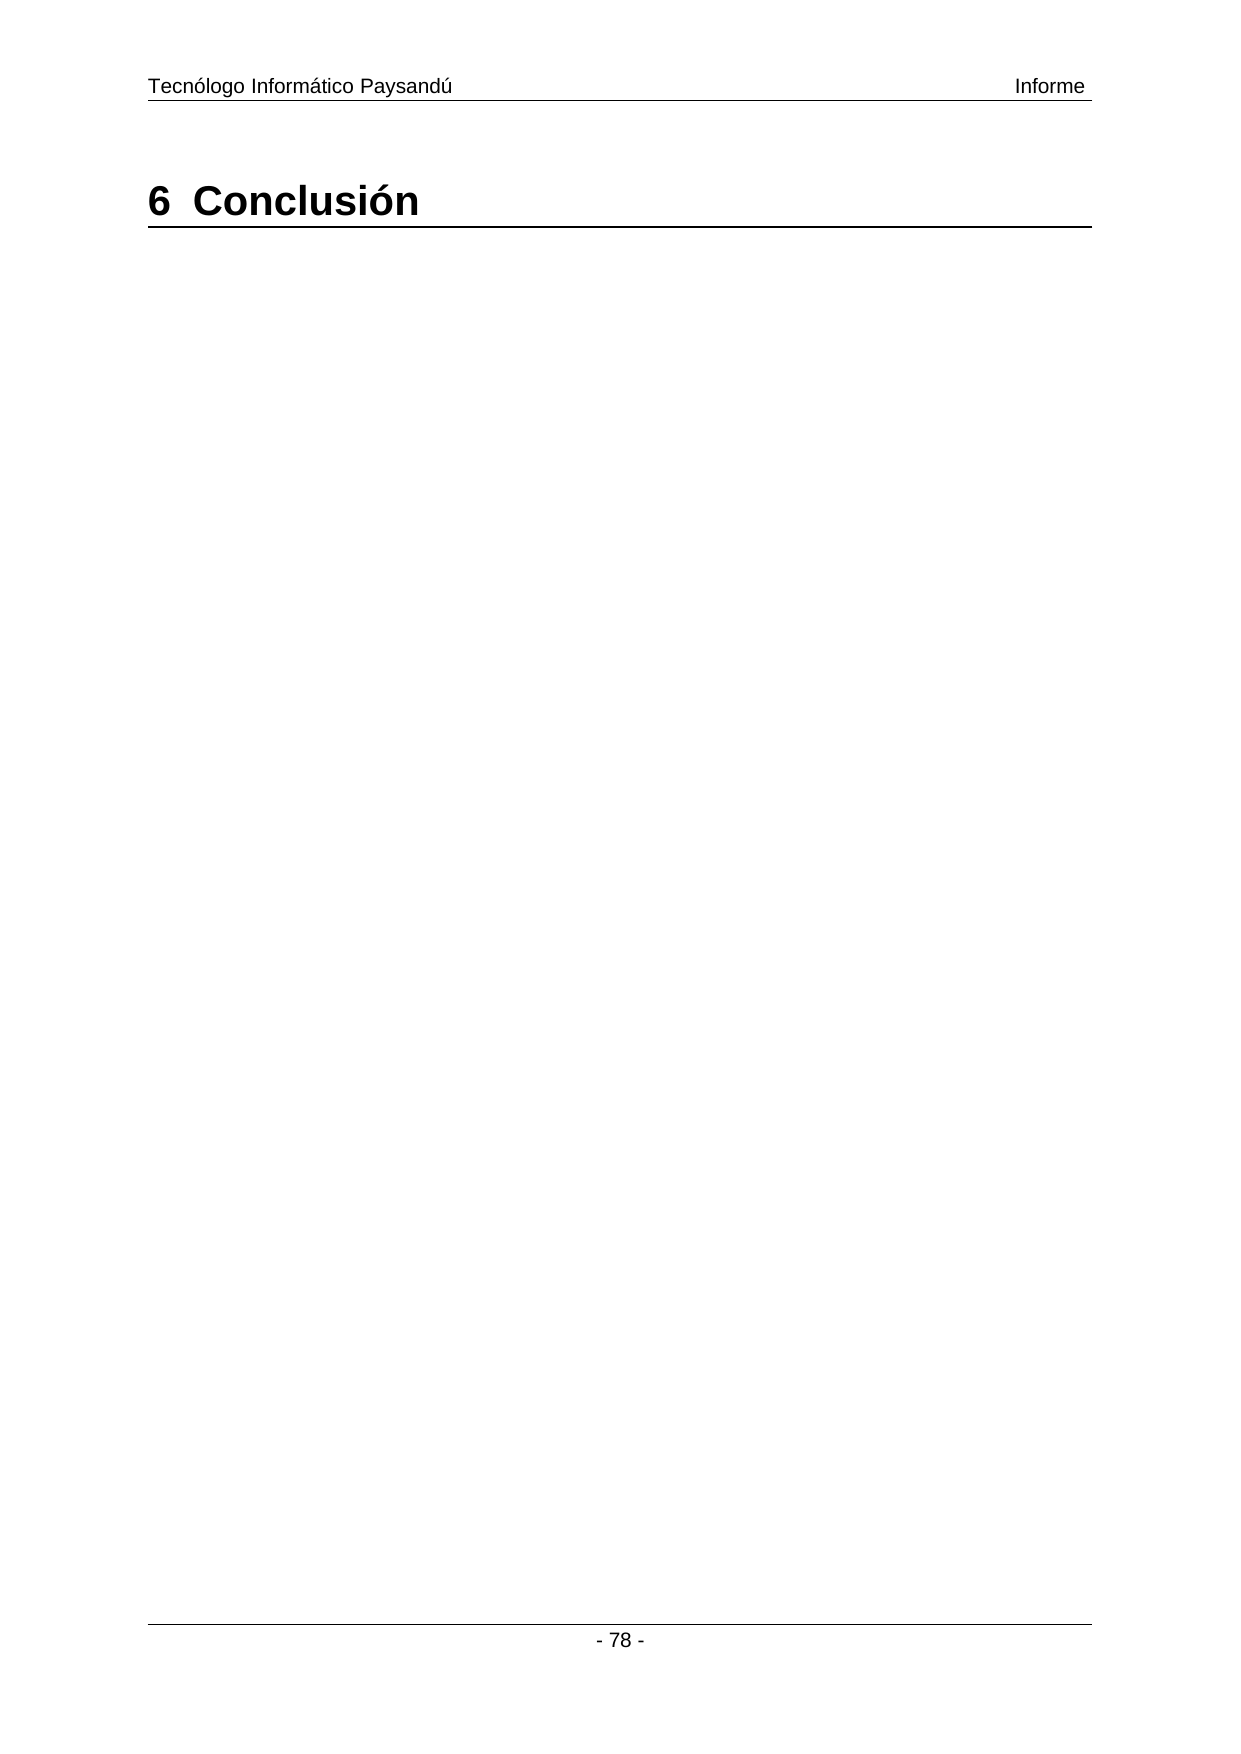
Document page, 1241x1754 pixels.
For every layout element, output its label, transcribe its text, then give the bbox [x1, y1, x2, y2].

subtitle Conclusión [148, 176, 1092, 226]
